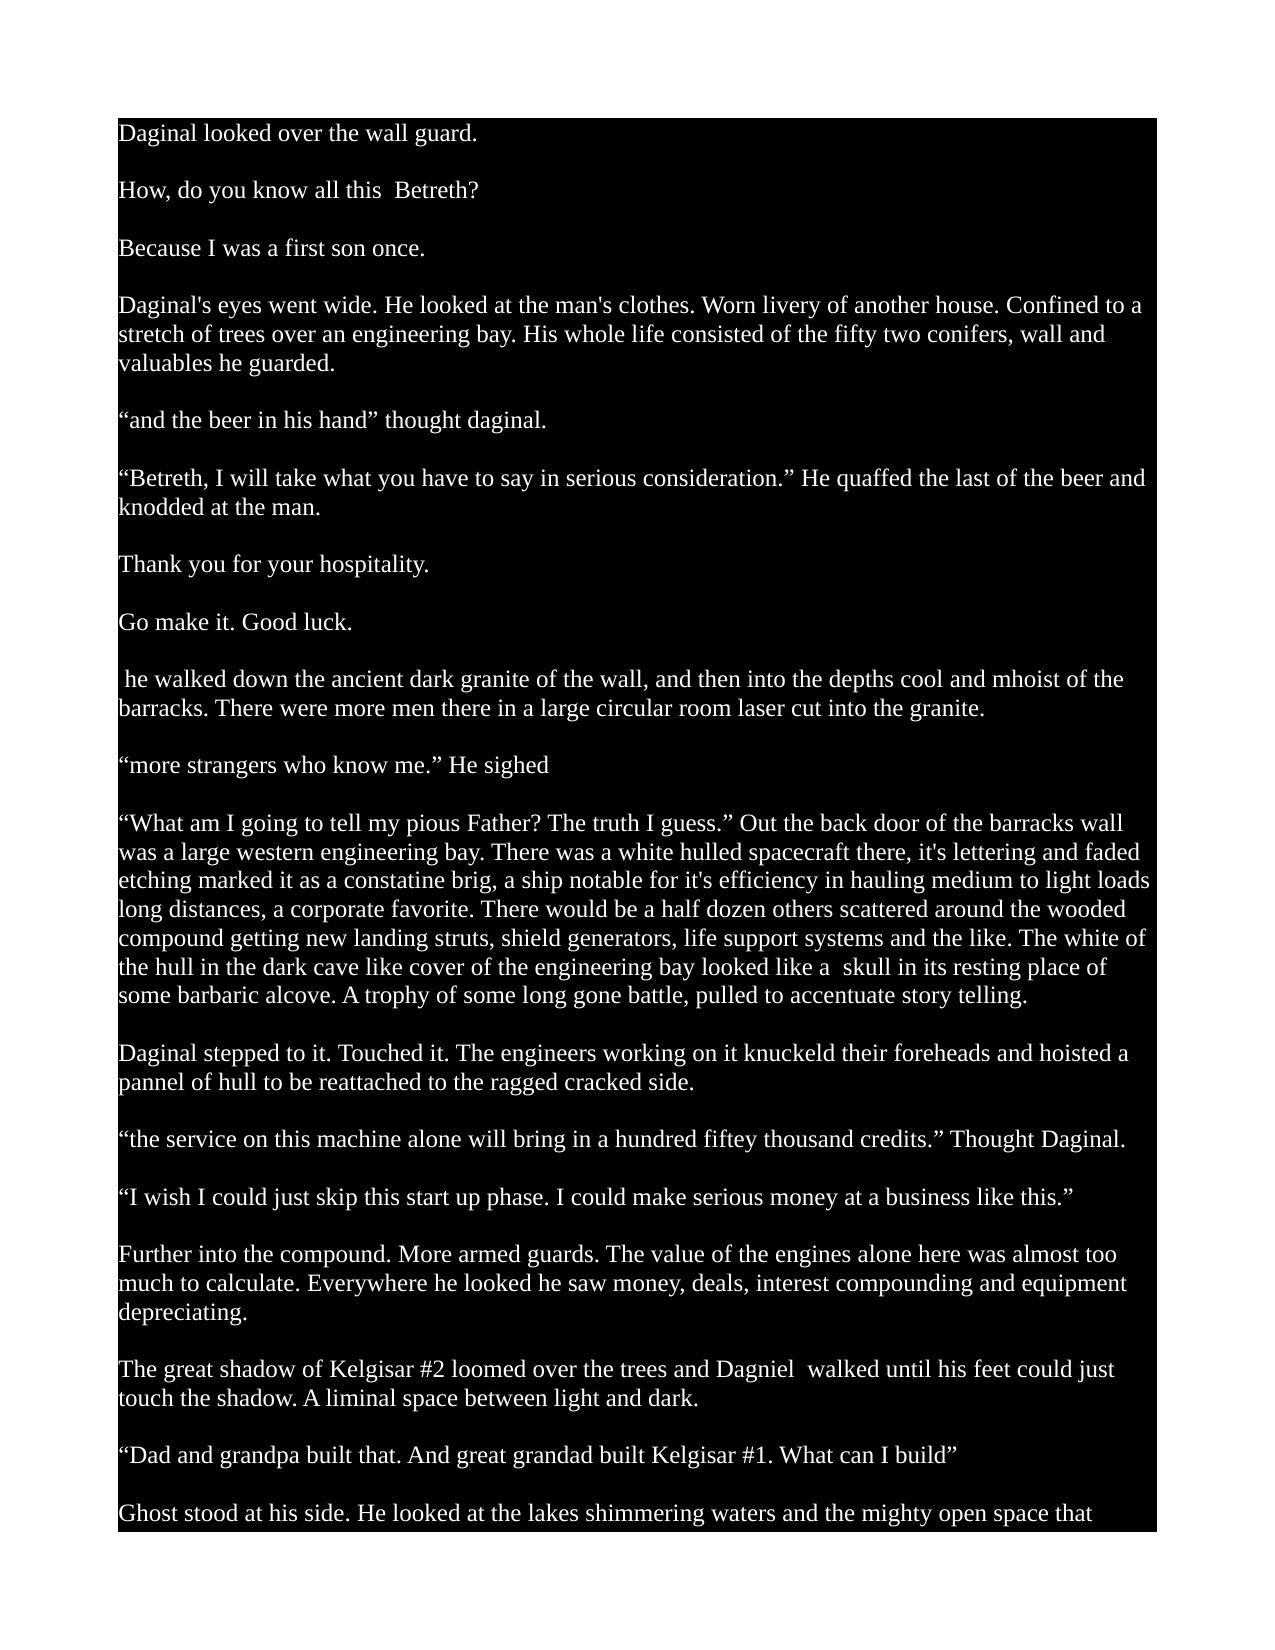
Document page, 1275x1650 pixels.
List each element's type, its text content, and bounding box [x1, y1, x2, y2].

text Further into the compound. More armed guards. The value of the engines alone here was almost too much to calculate. Everywhere he looked he saw money, deals, interest compounding and equipment depreciating. [118, 1239, 1157, 1326]
text “the service on this machine alone will bring in a hundred fiftey thousand credits.” Thought Daginal. “I wish I could just skip this start up phase. I could make serious money at a business like this.” [118, 1124, 1157, 1211]
text Daginal looked over the wall guard. How, do you know all this Betreth? Because I was a first son once. [118, 118, 1157, 262]
text The great shadow of Kelgisar #2 loomed over the trees and Dagniel walked until his feet could just touch the shadow. A liminal space between light and dark. “Dad and grandpa built that. And great grandad built Kelgisar #1. What can I build” Ghost stood at his side. He looked at the lakes shimmering waters and the mighty open space that [118, 1354, 1157, 1527]
text Daginal's eyes went wide. He looked at the man's clothes. Worn livery of another house. Confined to a stretch of trees over an engineering bay. His whole life consisted of the fifty two conifers, wall and valuables he guarded. “and the beer in his hand” thought daginal. “Betreth, I will take what you have to say in serious consideration.” He quaffed the last of the beer and knodded at the man. Thank you for your hospitality. Go make it. Good luck. he walked down the ancient dark granite of the wall, and then into the depths cool and mhoist of the barracks. There were more men there in a large circular room laser cut into the granite. “more strangers who know me.” He sighed “What am I going to tell my pious Father? The truth I guess.” Out the back door of the barracks wall was a large western engineering bay. There was a white hulled spacecraft there, it's lettering and faded etching marked it as a constatine brig, a ship notable for it's efficiency in hauling medium to light loads long distances, a corporate favorite. There would be a half dozen others scattered around the wooded compound getting new landing struts, shield generators, life support systems and the like. The white of the hull in the dark cave like cover of the engineering bay looked like a skull in its resting place of some barbaric alcove. A trophy of some long gone battle, pulled to accentuate story telling. Daginal stepped to it. Touched it. The engineers working on it knuckeld their foreheads and hoisted a pannel of hull to be reattached to the ragged cracked side. [118, 291, 1157, 1096]
